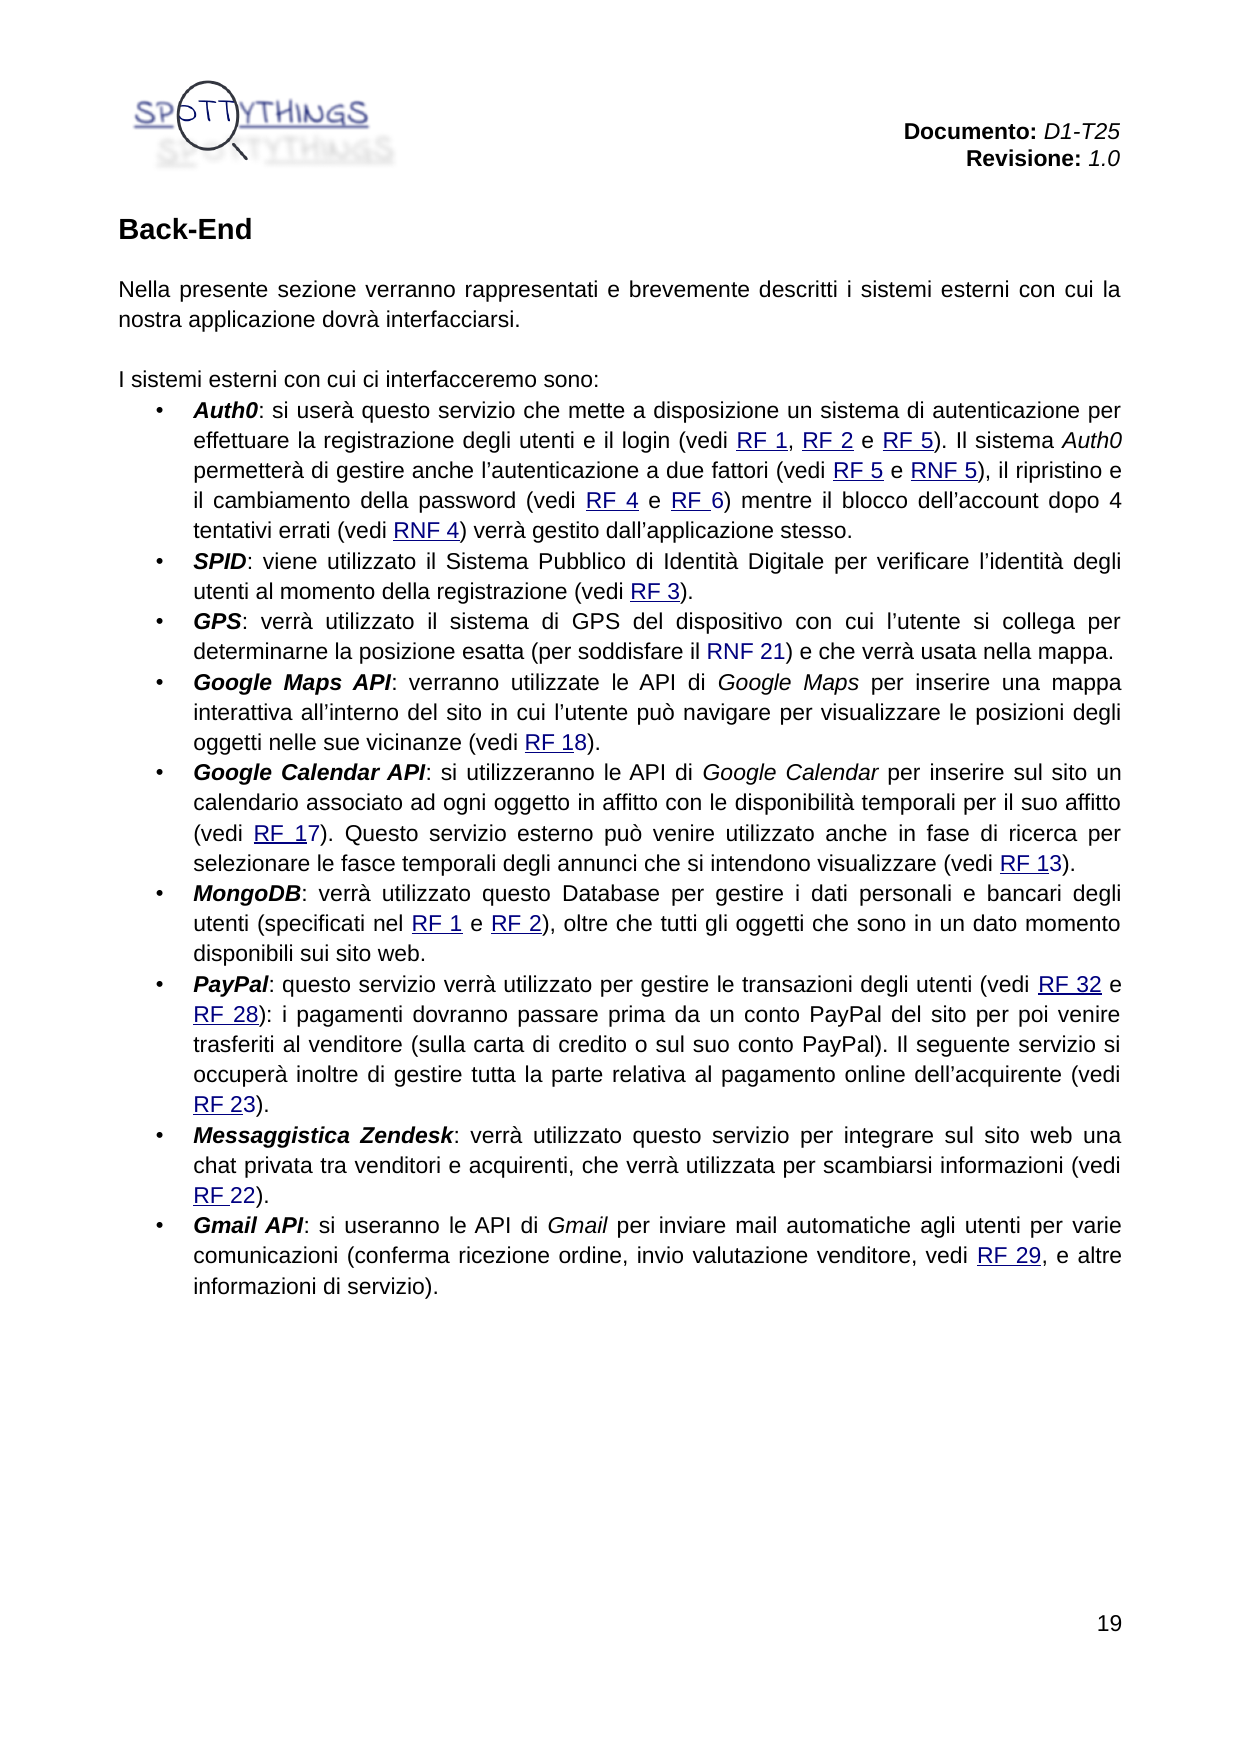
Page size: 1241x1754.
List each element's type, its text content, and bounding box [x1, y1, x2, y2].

list Messaggistica Zendesk: verrà utilizzato questo servizio per integrare sul sito web una chat privata tra venditori e acquirenti, che verrà utilizzata per scambiarsi informazioni (vedi RF 22). [156, 1122, 1122, 1208]
list Gmail API: si useranno le API di Gmail per inviare mail automatiche agli utenti per varie comunicazioni (conferma ricezione ordine, invio valutazione venditore, vedi RF 29, e altre informazioni di servizio). [156, 1212, 1122, 1299]
list PayPal: questo servizio verrà utilizzato per gestire le transazioni degli utenti (vedi RF 32 e RF 28): i pagamenti dovranno passare prima da un conto PayPal del sito per poi venire trasferiti al venditore (sulla carta di credito o sul suo conto PayPal). Il seguente servizio si occuperà inoltre di gestire tutta la parte relativa al pagamento online dell’acquirente (vedi RF 23). [156, 971, 1122, 1118]
list SPID: viene utilizzato il Sistema Pubblico di Identità Digitale per verificare l’identità degli utenti al momento della registrazione (vedi RF 3). [156, 548, 1122, 604]
list GPS: verrà utilizzato il sistema di GPS del dispositivo con cui l’utente si collega per determinarne la posizione esatta (per soddisfare il RNF 21) e che verrà usata nella mappa. [156, 608, 1122, 665]
list Auth0: si userà questo servizio che mette a disposizione un sistema di autenticazione per effettuare la registrazione degli utenti e il login (vedi RF 1, RF 2 e RF 5). Il sistema Auth0 permetterà di gestire anche l’autenticazione a due fattori (vedi RF 5 e RNF 5), il ripristino e il cambiamento della password (vedi RF 4 e RF 6) mentre il blocco dell’account dopo 4 tentativi errati (vedi RNF 4) verrà gestito dall’applicazione stesso. [156, 397, 1122, 544]
text I sistemi esterni con cui ci interfacceremo sono: [118, 366, 1122, 393]
list Google Calendar API: si utilizzeranno le API di Google Calendar per inserire sul sito un calendario associato ad ogni oggetto in affitto con le disponibilità temporali per il suo affitto (vedi RF 17). Questo servizio esterno può venire utilizzato anche in fase di ricerca per selezionare le fasce temporali degli annunci che si intendono visualizzare (vedi RF 13). [156, 759, 1122, 876]
picture [123, 73, 399, 187]
subtitle Back-End [118, 212, 1122, 246]
list Google Maps API: verranno utilizzate le API di Google Maps per inserire una mappa interattiva all’interno del sito in cui l’utente può navigare per visualizzare le posizioni degli oggetti nelle sue vicinanze (vedi RF 18). [156, 668, 1122, 755]
text Nella presente sezione verranno rappresentati e brevemente descritti i sistemi esterni con cui la nostra applicazione dovrà interfacciarsi. [118, 276, 1122, 332]
list MongoDB: verrà utilizzato questo Database per gestire i dati personali e bancari degli utenti (specificati nel RF 1 e RF 2), oltre che tutti gli oggetti che sono in un dato momento disponibili sui sito web. [156, 880, 1122, 967]
